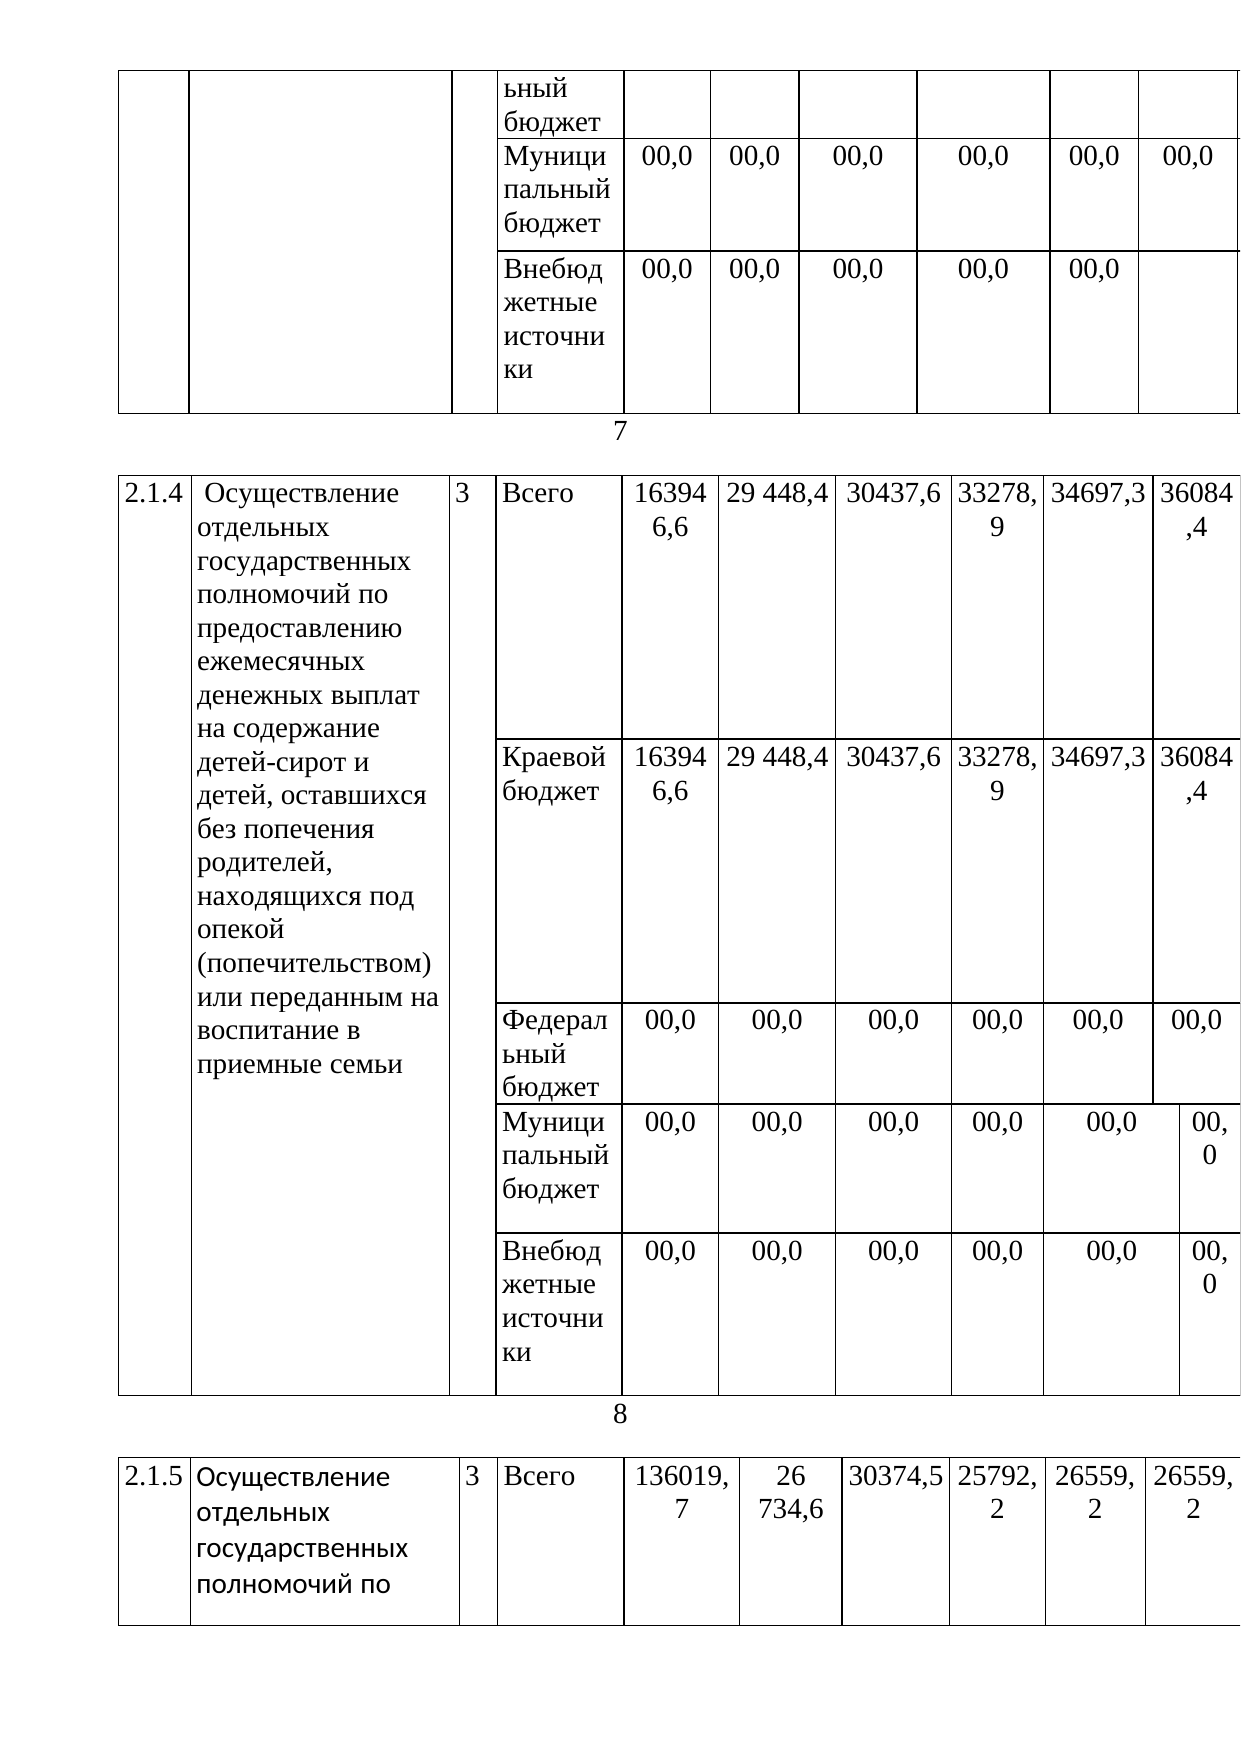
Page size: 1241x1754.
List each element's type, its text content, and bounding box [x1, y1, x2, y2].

table_header 36084,4 [1154, 476, 1240, 738]
table_header Осуществление отдельных государственных полномочий по [191, 1458, 459, 1625]
table_cell 00,0 [1154, 1004, 1240, 1103]
table_header 136019,7 [625, 1458, 739, 1625]
table_cell Федеральный бюджет [497, 1004, 621, 1103]
table_header 26559,2 [1146, 1458, 1240, 1625]
table_cell 00,0 [625, 139, 710, 250]
table_cell Краевой бюджет [497, 740, 621, 1002]
table_cell [1051, 71, 1138, 138]
table_cell 00,0 [1139, 139, 1237, 250]
table_header 30437,6 [836, 476, 951, 738]
table_cell 00,0 [623, 1004, 718, 1103]
table_header 34697,3 [1044, 476, 1152, 738]
table_cell 00,0 [1044, 1004, 1152, 1103]
table_cell 00,0 [836, 1234, 951, 1395]
table_cell 00,0 [952, 1234, 1043, 1395]
table_header 2.1.5 [119, 1458, 190, 1625]
table_cell 30437,6 [836, 740, 951, 1002]
table_cell 00,0 [800, 139, 916, 250]
table_cell 00,0 [952, 1105, 1043, 1232]
table_cell [1139, 71, 1237, 138]
table_cell [800, 71, 916, 138]
table_cell 00,0 [625, 252, 710, 413]
table_cell 00,0 [623, 1105, 718, 1232]
table_cell 00,0 [1044, 1105, 1179, 1232]
table_cell 00,0 [918, 252, 1049, 413]
table_cell 00,0 [1180, 1105, 1240, 1232]
table_cell 00,0 [836, 1004, 951, 1103]
table_cell [918, 71, 1049, 138]
table_cell 00,0 [623, 1234, 718, 1395]
table_cell Внебюджетные источники [497, 1234, 621, 1395]
table_cell 29 448,4 [719, 740, 835, 1002]
table_header 163946,6 [623, 476, 718, 738]
table_cell Внебюджетные источники [498, 252, 623, 413]
table_header 30374,5 [843, 1458, 949, 1625]
table_cell 00,0 [952, 1004, 1043, 1103]
table_cell Муниципальный бюджет [497, 1105, 621, 1232]
table_cell [1139, 252, 1237, 413]
table_cell 00,0 [719, 1004, 835, 1103]
table_cell 36084,4 [1154, 740, 1240, 1002]
table_header 26 734,6 [740, 1458, 841, 1625]
table_cell ьный бюджет [498, 71, 623, 138]
table_header Всего [497, 476, 621, 738]
table_cell 00,0 [918, 139, 1049, 250]
table_header 33278,9 [952, 476, 1043, 738]
table_cell [711, 71, 798, 138]
table_cell 00,0 [719, 1234, 835, 1395]
table_header 3 [450, 476, 495, 1395]
table_header 2.1.4 [119, 476, 191, 1395]
table_cell 00,0 [1051, 139, 1138, 250]
table_header Осуществление отдельных государственных полномочий по предоставлению ежемесячных денежных выплат на содержание детей-сирот и детей, оставшихся без попечения родителей, находящихся под опекой (попечительством) или переданным на воспитание в приемные семьи [192, 476, 449, 1395]
table_header 3 [460, 1458, 497, 1625]
table_cell 00,0 [800, 252, 916, 413]
table_cell 00,0 [719, 1105, 835, 1232]
table_header 25792,2 [950, 1458, 1045, 1625]
table_cell 00,0 [836, 1105, 951, 1232]
table_cell 00,0 [1180, 1234, 1240, 1395]
table_cell 00,0 [1051, 252, 1138, 413]
table_cell 00,0 [1044, 1234, 1179, 1395]
table_header 26559,2 [1046, 1458, 1145, 1625]
table_header Всего [498, 1458, 623, 1625]
table_cell 00,0 [711, 139, 798, 250]
table_cell Муниципальный бюджет [498, 139, 623, 250]
table_cell 163946,6 [623, 740, 718, 1002]
table_header 29 448,4 [719, 476, 835, 738]
table_cell [625, 71, 710, 138]
text 8 [118, 1396, 1122, 1429]
table_cell 34697,3 [1044, 740, 1152, 1002]
table_cell 00,0 [711, 252, 798, 413]
text 7 [118, 414, 1122, 447]
table_cell 33278,9 [952, 740, 1043, 1002]
